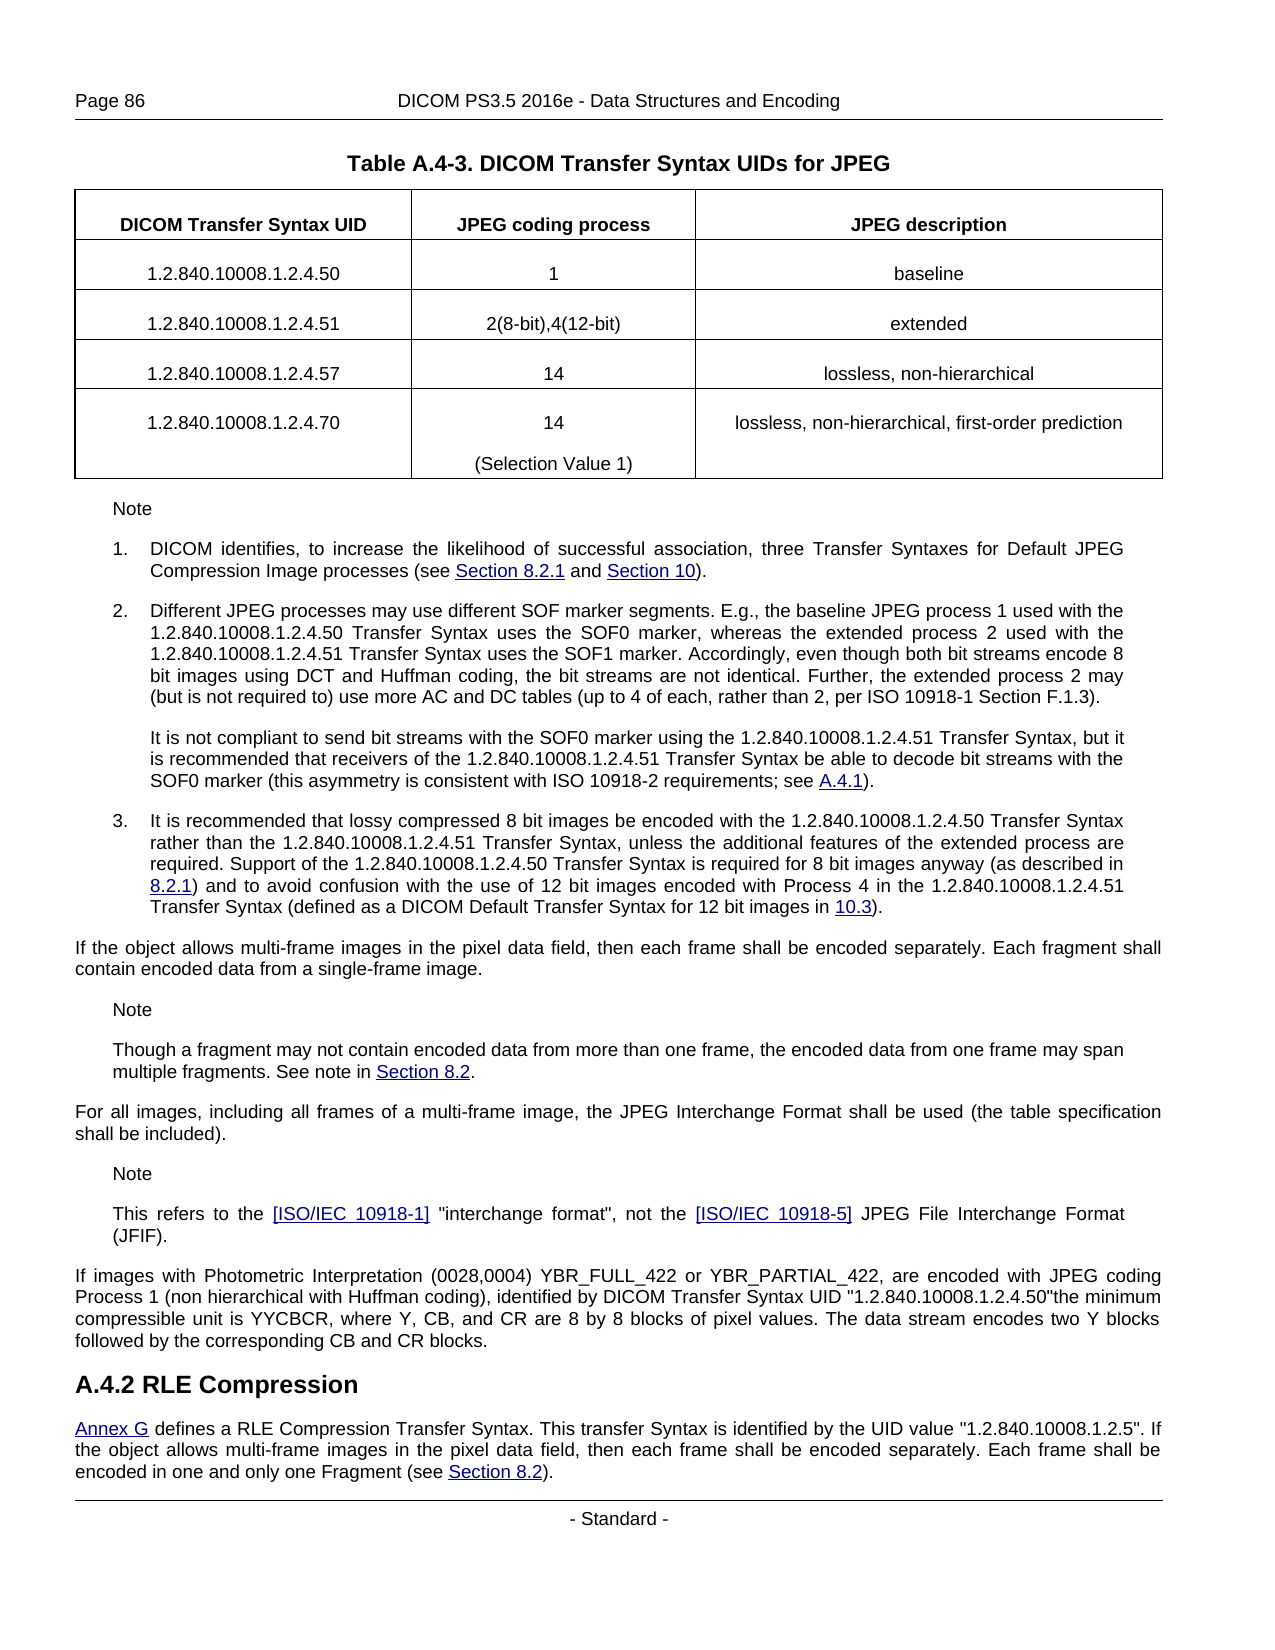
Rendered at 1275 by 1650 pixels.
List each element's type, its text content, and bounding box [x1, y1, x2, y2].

text If the object allows multi-frame images in the pixel data field, then each frame shall be encoded separately. Each fragment shall contain encoded data from a single-frame image. [75, 937, 1162, 980]
list It is not compliant to send bit streams with the SOF0 marker using the 1.2.840.10008.1.2.4.51 Transfer Syntax, but it is recommended that receivers of the 1.2.840.10008.1.2.4.51 Transfer Syntax be able to decode bit streams with the SOF0 marker (this asymmetry is consistent with ISO 10918-2 requirements; see A.4.1). [112, 727, 1125, 791]
text Note [112, 998, 1125, 1020]
table_cell 14 (Selection Value 1) [412, 389, 695, 478]
text This refers to the [ISO/IEC 10918-1] "interchange format", not the [ISO/IEC 10918-5] JPEG File Interchange Format (JFIF). [112, 1203, 1125, 1246]
table_header JPEG coding process [412, 190, 695, 239]
table_cell baseline [696, 240, 1162, 289]
text Note [112, 498, 1125, 519]
table_cell 1.2.840.10008.1.2.4.51 [76, 290, 411, 338]
list It is recommended that lossy compressed 8 bit images be encoded with the 1.2.840.10008.1.2.4.50 Transfer Syntax rather than the 1.2.840.10008.1.2.4.51 Transfer Syntax, unless the additional features of the extended process are required. Support of the 1.2.840.10008.1.2.4.50 Transfer Syntax is required for 8 bit images anyway (as described in 8.2.1) and to avoid confusion with the use of 12 bit images encoded with Process 4 in the 1.2.840.10008.1.2.4.51 Transfer Syntax (defined as a DICOM Default Transfer Syntax for 12 bit images in 10.3). [112, 810, 1125, 918]
table_cell 1.2.840.10008.1.2.4.70 [76, 389, 411, 478]
table_cell lossless, non-hierarchical, first-order prediction [696, 389, 1162, 478]
table_header JPEG description [696, 190, 1162, 239]
text For all images, including all frames of a multi-frame image, the JPEG Interchange Format shall be used (the table specification shall be included). [75, 1101, 1162, 1144]
table_cell 14 [412, 340, 695, 388]
table_cell 1.2.840.10008.1.2.4.50 [76, 240, 411, 289]
table_cell extended [696, 290, 1162, 338]
text Table A.4-3. DICOM Transfer Syntax UIDs for JPEG [75, 150, 1162, 176]
text Note [112, 1163, 1125, 1184]
list DICOM identifies, to increase the likelihood of successful association, three Transfer Syntaxes for Default JPEG Compression Image processes (see Section 8.2.1 and Section 10). [112, 538, 1125, 581]
text Though a fragment may not contain encoded data from more than one frame, the encoded data from one frame may span multiple fragments. See note in Section 8.2. [112, 1039, 1125, 1082]
text Annex G defines a RLE Compression Transfer Syntax. This transfer Syntax is identified by the UID value "1.2.840.10008.1.2.5". If the object allows multi-frame images in the pixel data field, then each frame shall be encoded separately. Each frame shall be encoded in one and only one Fragment (see Section 8.2). [75, 1417, 1162, 1482]
table_cell 2(8-bit),4(12-bit) [412, 290, 695, 338]
table_cell 1 [412, 240, 695, 289]
list Different JPEG processes may use different SOF marker segments. E.g., the baseline JPEG process 1 used with the 1.2.840.10008.1.2.4.50 Transfer Syntax uses the SOF0 marker, whereas the extended process 2 used with the 1.2.840.10008.1.2.4.51 Transfer Syntax uses the SOF1 marker. Accordingly, even though both bit streams encode 8 bit images using DCT and Huffman coding, the bit streams are not identical. Further, the extended process 2 may (but is not required to) use more AC and DC tables (up to 4 of each, rather than 2, per ISO 10918-1 Section F.1.3). [112, 600, 1125, 708]
table_cell lossless, non-hierarchical [696, 340, 1162, 388]
text A.4.2 RLE Compression [75, 1370, 1162, 1398]
table_header DICOM Transfer Syntax UID [76, 190, 411, 239]
table_cell 1.2.840.10008.1.2.4.57 [76, 340, 411, 388]
text If images with Photometric Interpretation (0028,0004) YBR_FULL_422 or YBR_PARTIAL_422, are encoded with JPEG coding Process 1 (non hierarchical with Huffman coding), identified by DICOM Transfer Syntax UID "1.2.840.10008.1.2.4.50"the minimum compressible unit is YYCBCR, where Y, CB, and CR are 8 by 8 blocks of pixel values. The data stream encodes two Y blocks followed by the corresponding CB and CR blocks. [75, 1265, 1162, 1351]
